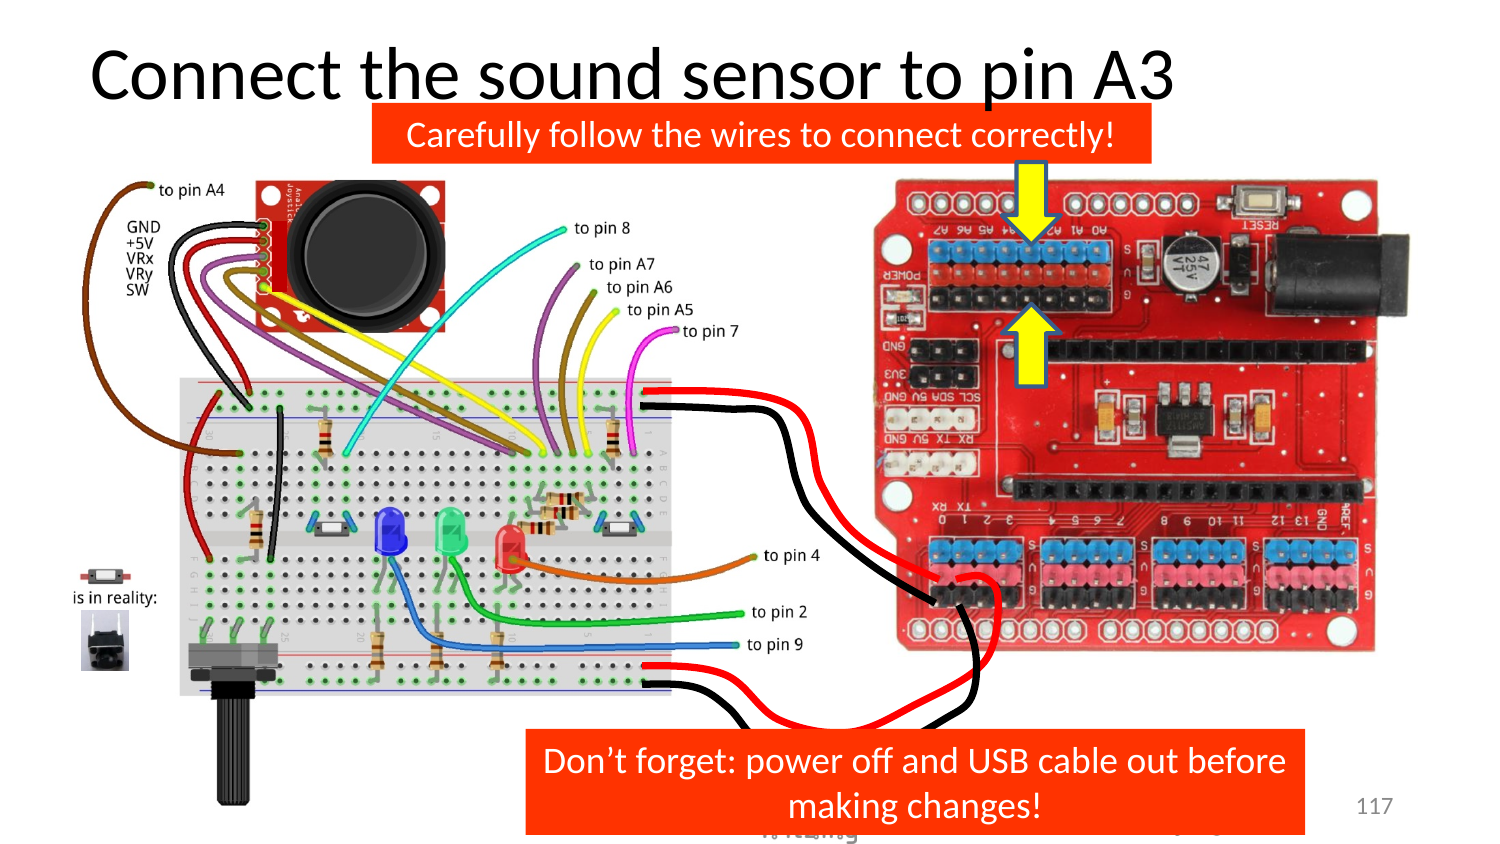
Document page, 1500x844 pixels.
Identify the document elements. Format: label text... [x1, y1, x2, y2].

text_box [1001, 161, 1061, 245]
text_box Don’t forget: power off and USB cable out before making changes! [525, 728, 1306, 835]
text_box [1001, 303, 1061, 387]
text_box [272, 221, 287, 292]
text_box Carefully follow the wires to connect correctly! [371, 139, 1152, 164]
title Connect the sound sensor to pin A3 [75, 0, 1426, 139]
picture [0, 173, 857, 844]
picture [868, 173, 1418, 657]
text_box 117 [1340, 782, 1426, 827]
